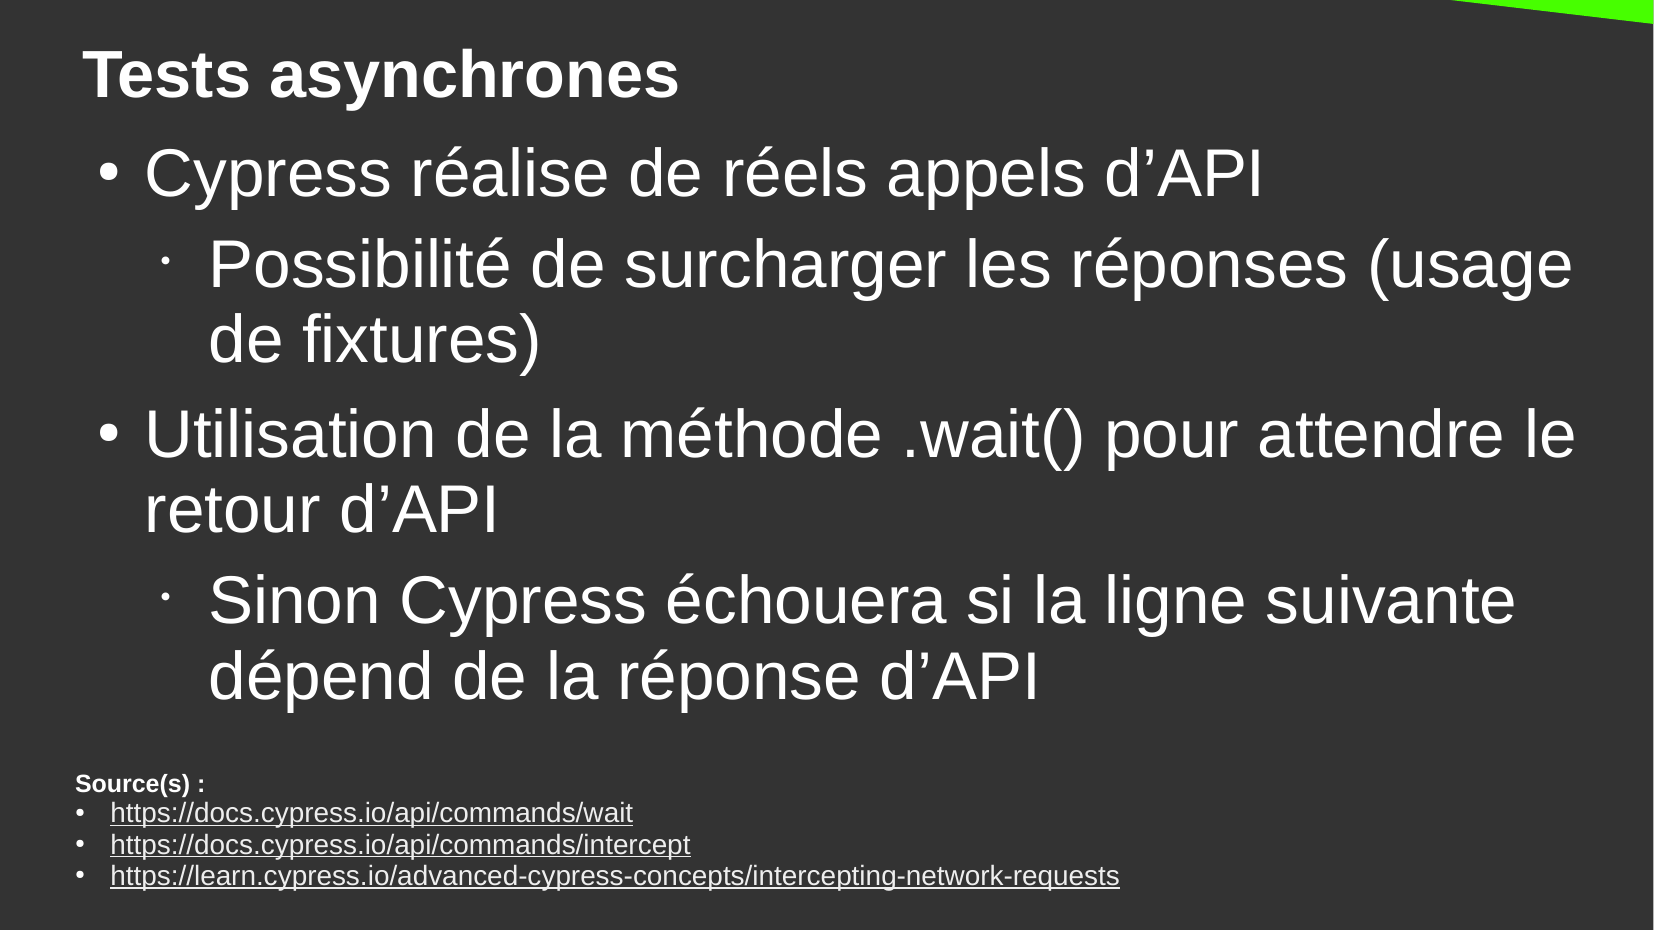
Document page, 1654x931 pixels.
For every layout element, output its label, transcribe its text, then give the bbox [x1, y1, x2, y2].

text_box Source(s) : https://docs.cypress.io/api/commands/wait https://docs.cypress.io/api/commands/intercept https://learn.cypress.io/advanced-cypress-concepts/intercepting-network-requests [60, 762, 1546, 931]
title Tests asynchrones [82, 37, 1571, 112]
text_box [1450, 0, 1654, 24]
list Cypress réalise de réels appels d’API Possibilité de surcharger les réponses (usage de fixtures) Utilisation de la méthode .wait() pour attendre le retour d’API Sinon Cypress échouera si la ligne suivante dépend de la réponse d’API [80, 135, 1619, 721]
